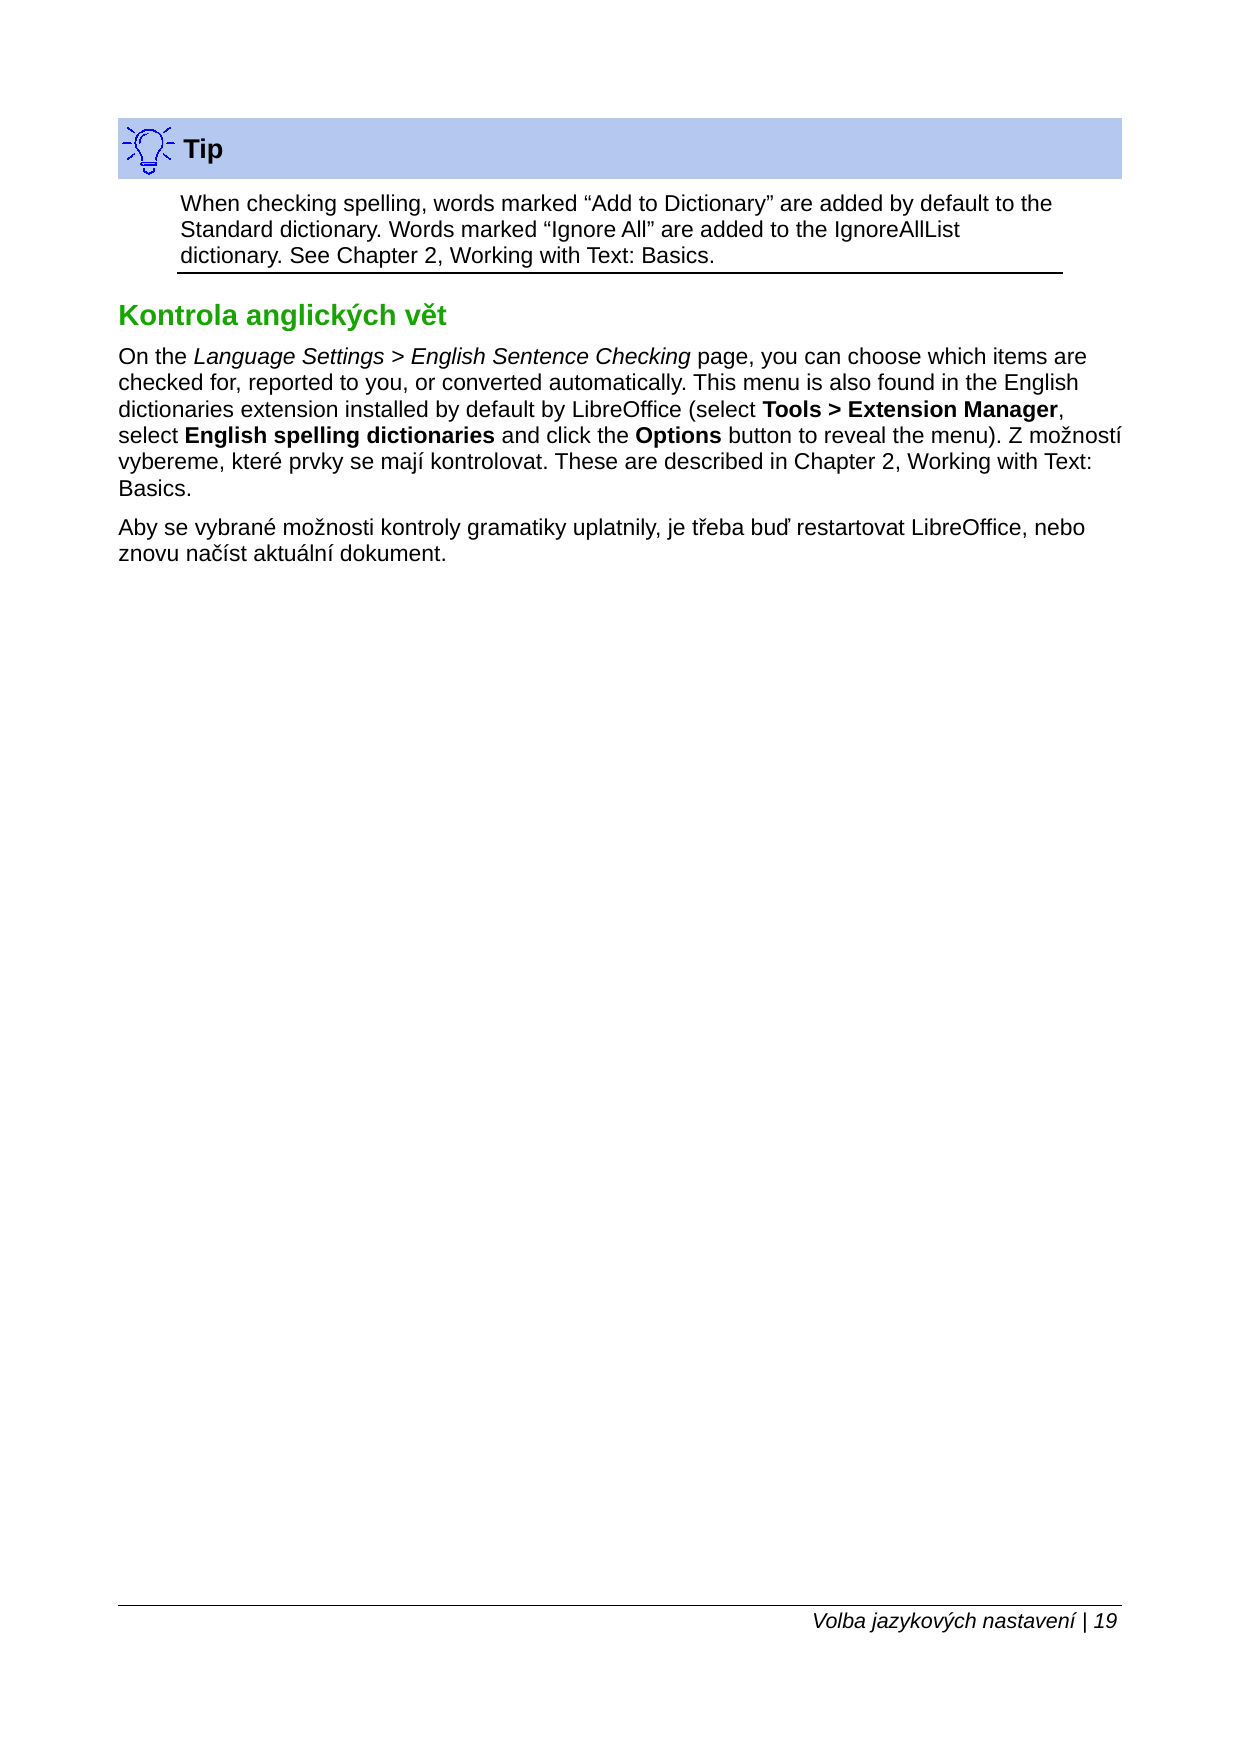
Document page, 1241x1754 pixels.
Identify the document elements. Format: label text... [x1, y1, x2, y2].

text On the Language Settings > English Sentence Checking page, you can choose which items are checked for, reported to you, or converted automatically. This menu is also found in the English dictionaries extension installed by default by LibreOffice (select Tools > Extension Manager, select English spelling dictionaries and click the Options button to reveal the menu). Z možností vybereme, které prvky se mají kontrolovat. These are described in Chapter 2, Working with Text: Basics. [118, 343, 1122, 501]
picture [119, 119, 179, 179]
text When checking spelling, words marked “Add to Dictionary” are added by default to the Standard dictionary. Words marked “Ignore All” are added to the IgnoreAllList dictionary. See Chapter 2, Working with Text: Basics. [177, 187, 1063, 272]
subtitle Kontrola anglických vět [118, 298, 1122, 331]
text Aby se vybrané možnosti kontroly gramatiky uplatnily, je třeba buď restartovat LibreOffice, nebo znovu načíst aktuální dokument. [118, 513, 1122, 566]
subtitle Tip [118, 118, 1122, 179]
